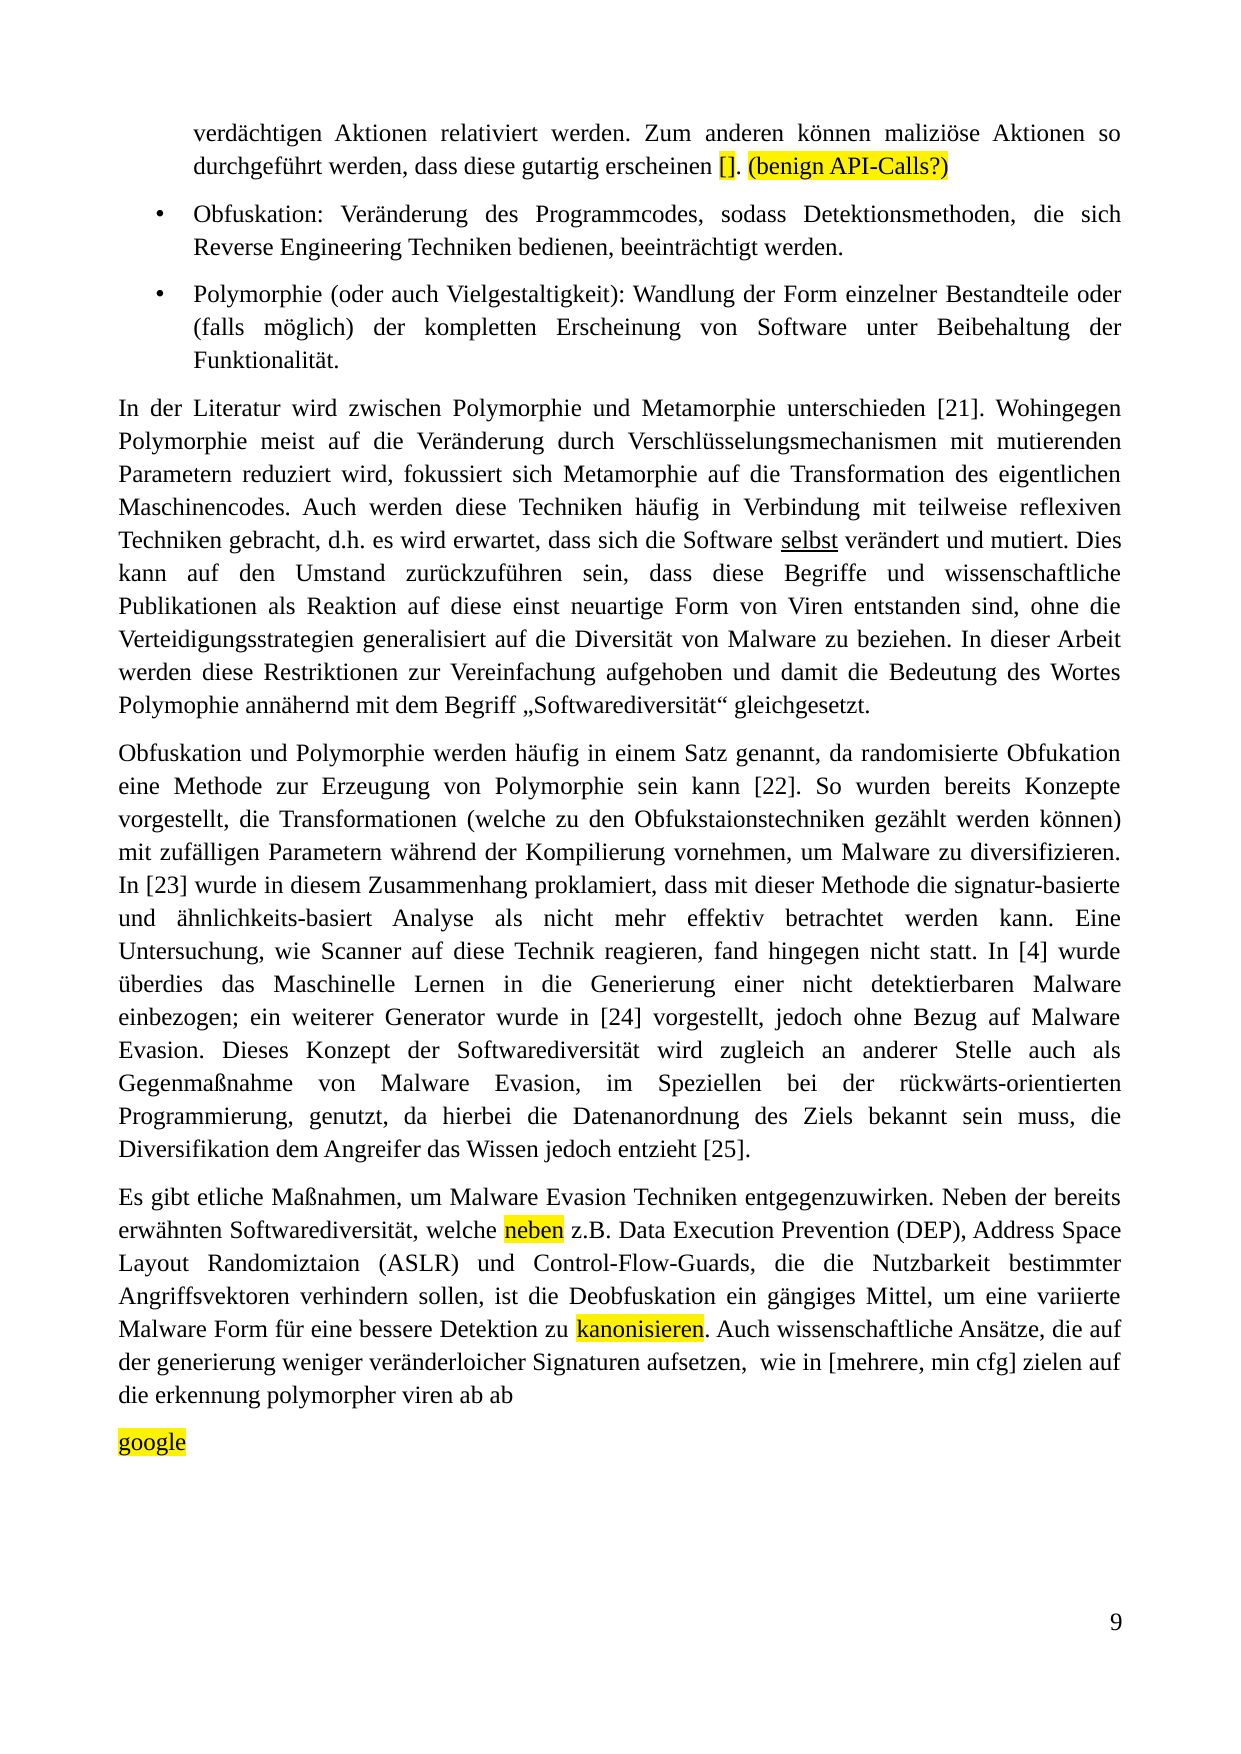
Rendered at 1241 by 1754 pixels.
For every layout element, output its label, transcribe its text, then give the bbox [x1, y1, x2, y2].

text google [118, 1427, 1122, 1456]
list verdächtigen Aktionen relativiert werden. Zum anderen können maliziöse Aktionen so durchgeführt werden, dass diese gutartig erscheinen []. (benign API-Calls?) [156, 118, 1122, 180]
list Obfuskation: Veränderung des Programmcodes, sodass Detektionsmethoden, die sich Reverse Engineering Techniken bedienen, beeinträchtigt werden. [156, 199, 1122, 261]
list Polymorphie (oder auch Vielgestaltigkeit): Wandlung der Form einzelner Bestandteile oder (falls möglich) der kompletten Erscheinung von Software unter Beibehaltung der Funktionalität. [156, 279, 1122, 374]
text Obfuskation und Polymorphie werden häufig in einem Satz genannt, da randomisierte Obfukation eine Methode zur Erzeugung von Polymorphie sein kann [22]. So wurden bereits Konzepte vorgestellt, die Transformationen (welche zu den Obfukstaionstechniken gezählt werden können) mit zufälligen Parametern während der Kompilierung vornehmen, um Malware zu diversifizieren. In [23] wurde in diesem Zusammenhang proklamiert, dass mit dieser Methode die signatur-basierte und ähnlichkeits-basiert Analyse als nicht mehr effektiv betrachtet werden kann. Eine Untersuchung, wie Scanner auf diese Technik reagieren, fand hingegen nicht statt. In [4] wurde überdies das Maschinelle Lernen in die Generierung einer nicht detektierbaren Malware einbezogen; ein weiterer Generator wurde in [24] vorgestellt, jedoch ohne Bezug auf Malware Evasion. Dieses Konzept der Softwarediversität wird zugleich an anderer Stelle auch als Gegenmaßnahme von Malware Evasion, im Speziellen bei der rückwärts-orientierten Programmierung, genutzt, da hierbei die Datenanordnung des Ziels bekannt sein muss, die Diversifikation dem Angreifer das Wissen jedoch entzieht [25]. [118, 738, 1122, 1163]
text In der Literatur wird zwischen Polymorphie und Metamorphie unterschieden [21]. Wohingegen Polymorphie meist auf die Veränderung durch Verschlüsselungsmechanismen mit mutierenden Parametern reduziert wird, fokussiert sich Metamorphie auf die Transformation des eigentlichen Maschinencodes. Auch werden diese Techniken häufig in Verbindung mit teilweise reflexiven Techniken gebracht, d.h. es wird erwartet, dass sich die Software selbst verändert und mutiert. Dies kann auf den Umstand zurückzuführen sein, dass diese Begriffe und wissenschaftliche Publikationen als Reaktion auf diese einst neuartige Form von Viren entstanden sind, ohne die Verteidigungsstrategien generalisiert auf die Diversität von Malware zu beziehen. In dieser Arbeit werden diese Restriktionen zur Vereinfachung aufgehoben und damit die Bedeutung des Wortes Polymophie annähernd mit dem Begriff „Softwarediversität“ gleichgesetzt. [118, 393, 1122, 719]
text Es gibt etliche Maßnahmen, um Malware Evasion Techniken entgegenzuwirken. Neben der bereits erwähnten Softwarediversität, welche neben z.B. Data Execution Prevention (DEP), Address Space Layout Randomiztaion (ASLR) und Control-Flow-Guards, die die Nutzbarkeit bestimmter Angriffsvektoren verhindern sollen, ist die Deobfuskation ein gängiges Mittel, um eine variierte Malware Form für eine bessere Detektion zu kanonisieren. Auch wissenschaftliche Ansätze, die auf der generierung weniger veränderloicher Signaturen aufsetzen, wie in [mehrere, min cfg] zielen auf die erkennung polymorpher viren ab ab [118, 1182, 1122, 1408]
